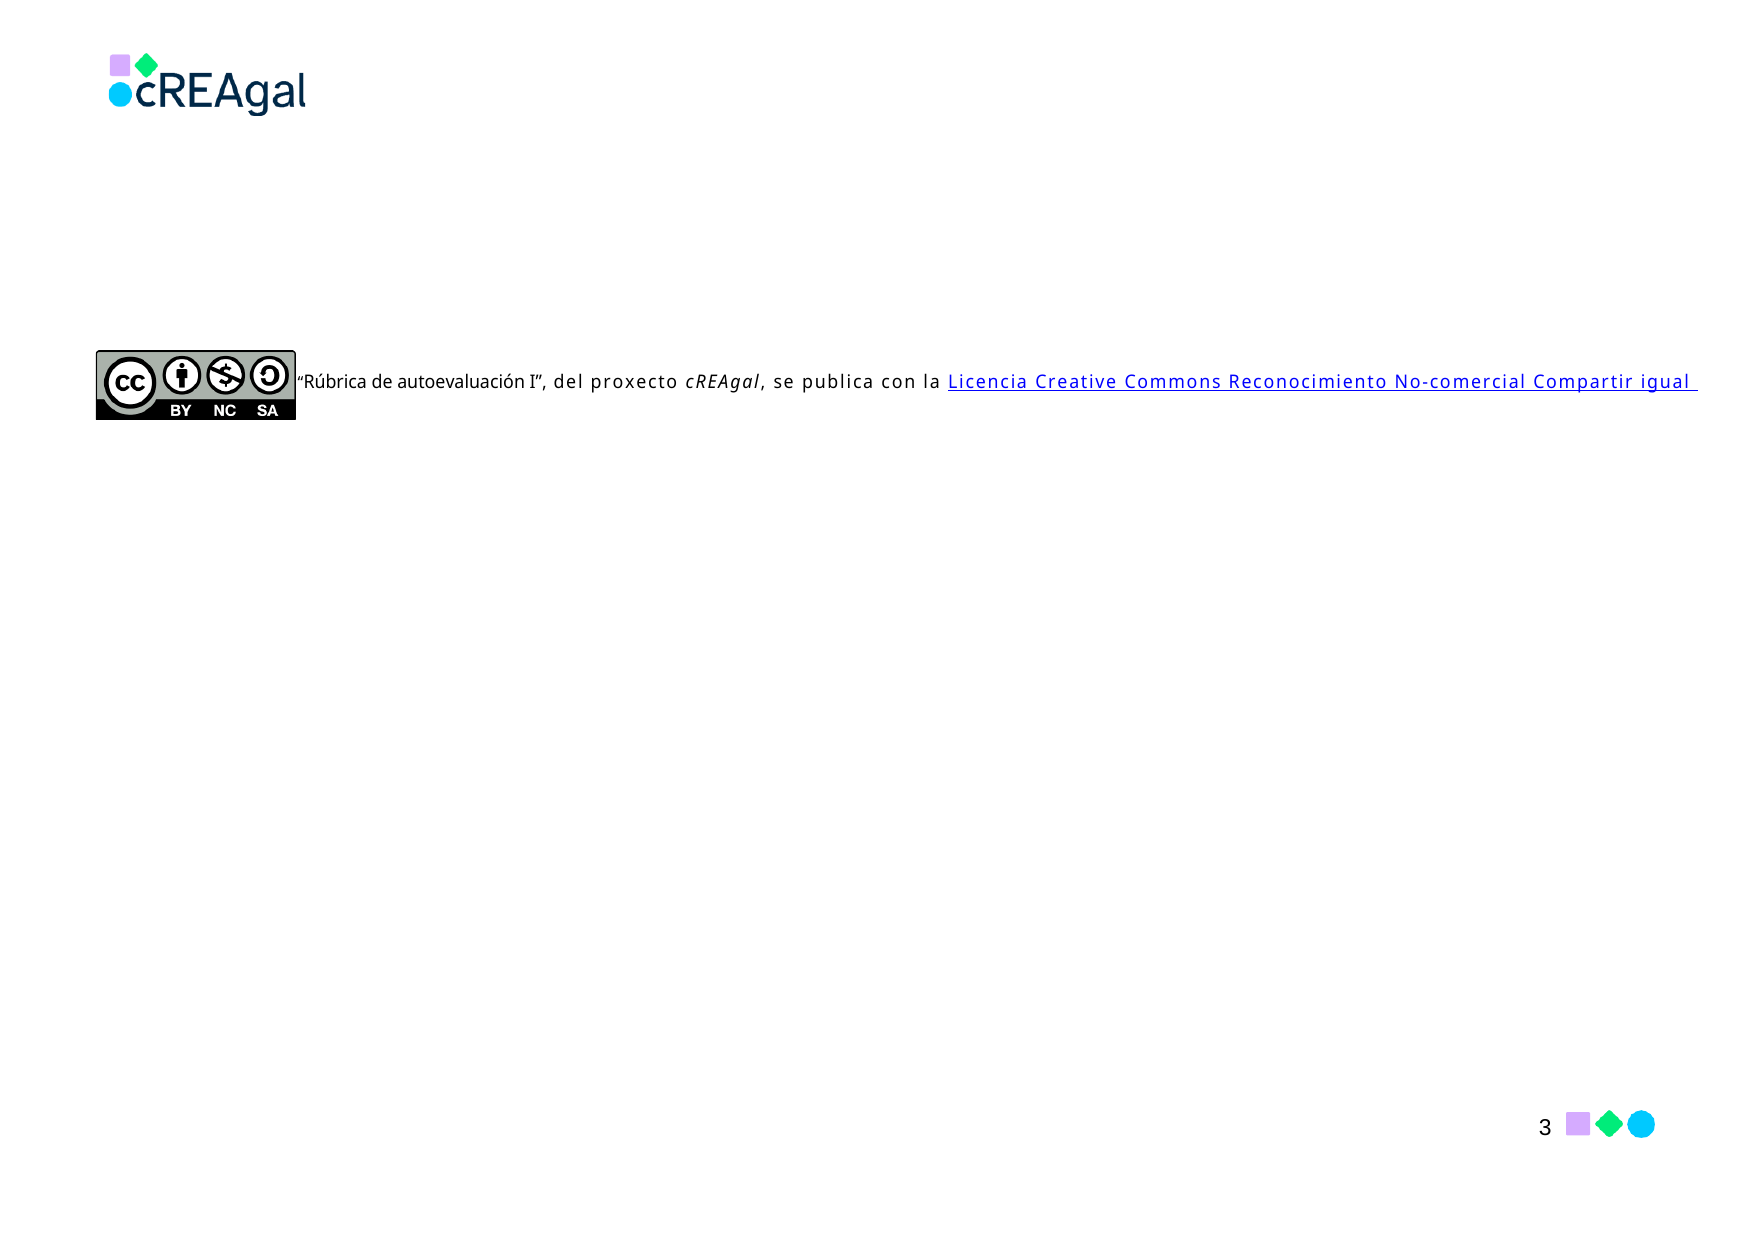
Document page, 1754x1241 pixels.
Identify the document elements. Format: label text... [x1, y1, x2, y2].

picture [1647, 1110, 1655, 1117]
picture [1648, 1131, 1655, 1138]
picture [1627, 1110, 1636, 1119]
picture [95, 350, 296, 420]
text “Rúbrica de autoevaluación I”, del proxecto cREAgal, se publica con la Licencia Creative Commons Reconocimiento No-comercial Compartir igual 4.0 [296, 368, 1726, 419]
picture [108, 53, 306, 116]
picture [1627, 1130, 1634, 1138]
picture [1595, 1110, 1623, 1137]
